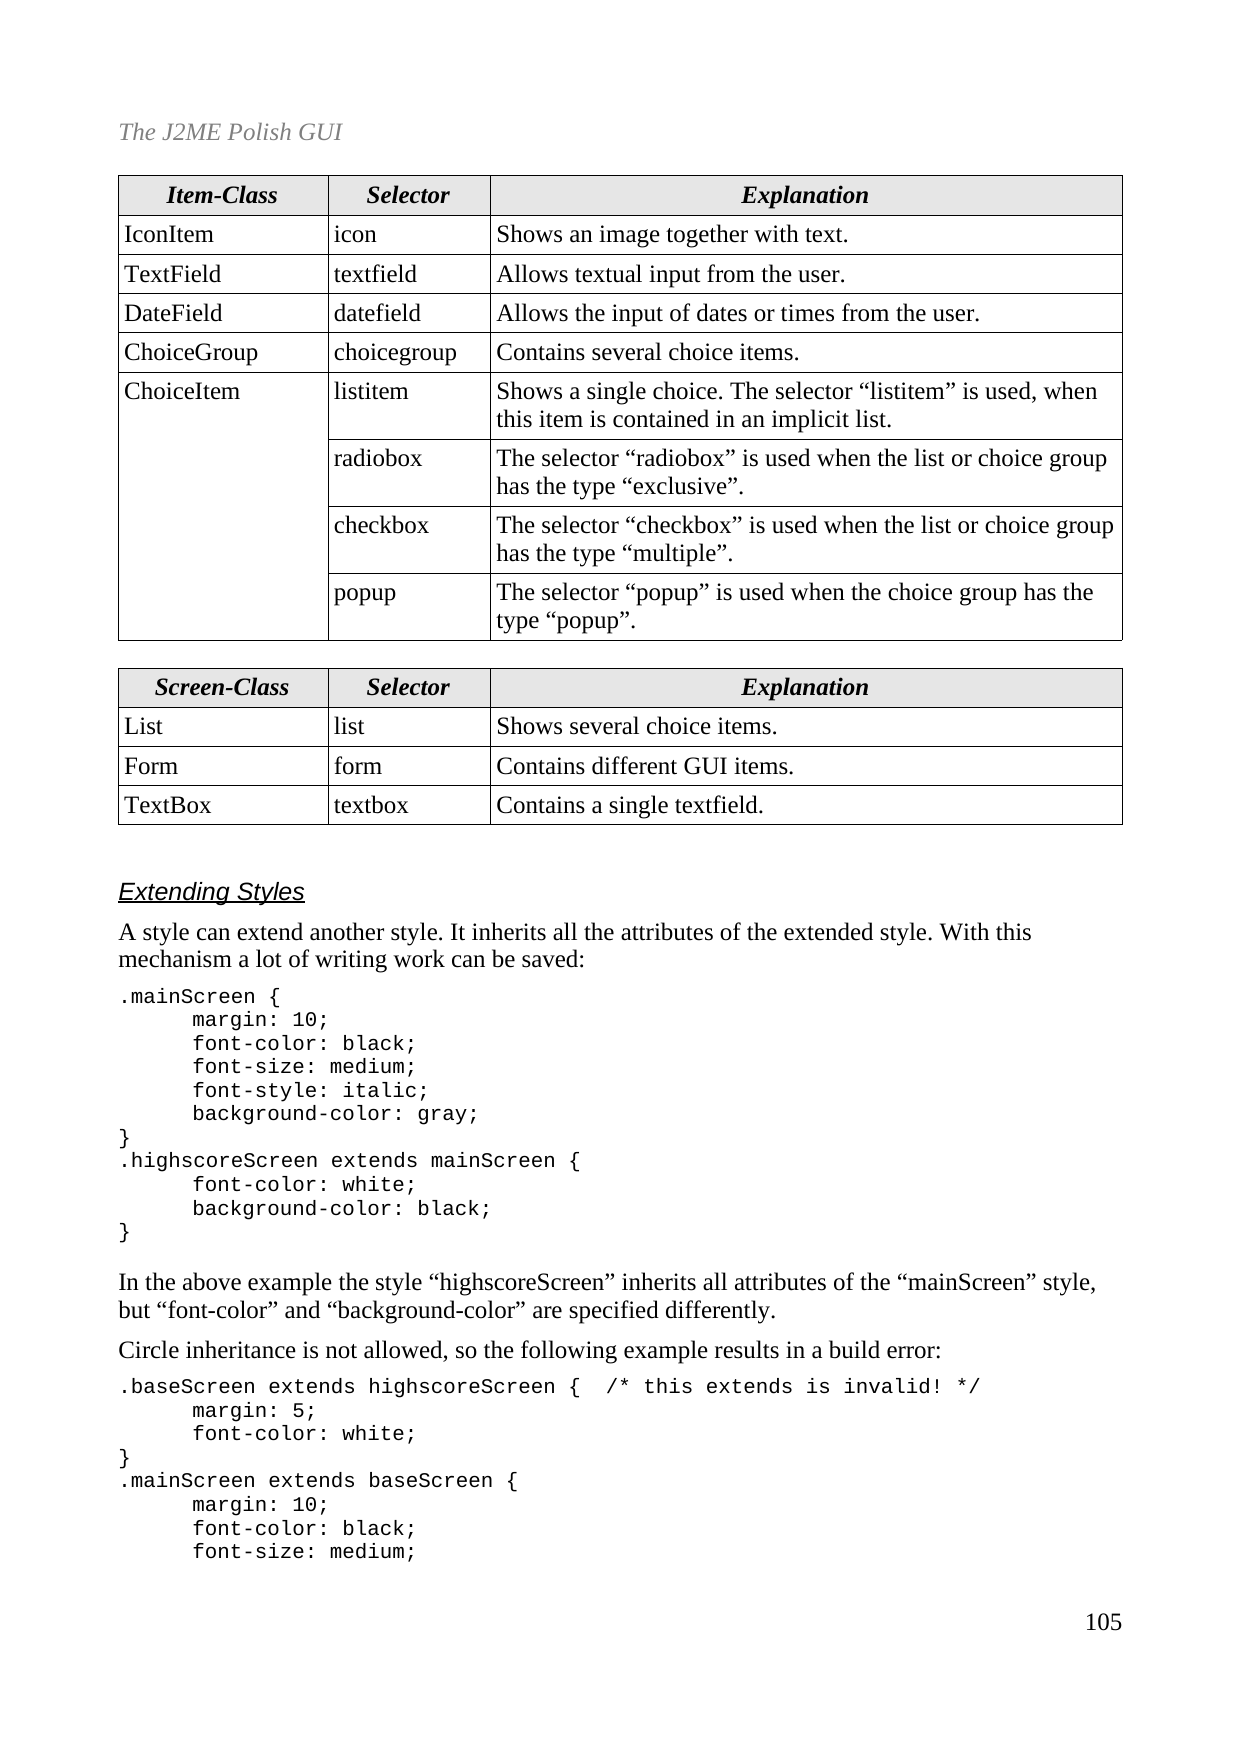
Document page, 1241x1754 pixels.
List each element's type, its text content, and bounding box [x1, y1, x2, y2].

table_header Screen-Class [119, 669, 328, 707]
table_cell ChoiceGroup [119, 333, 328, 372]
text font-color: black; [118, 1033, 1122, 1056]
text .highscoreScreen extends mainScreen { [118, 1151, 1122, 1174]
table_cell form [329, 747, 490, 785]
text In the above example the style “highscoreScreen” inherits all attributes of the “mainScreen” style, but “font-color” and “background-color” are specified differently. [118, 1268, 1122, 1324]
table_header Selector [329, 669, 490, 707]
table_cell textbox [329, 786, 490, 824]
table_cell textfield [329, 255, 490, 293]
text Circle inheritance is not allowed, so the following example results in a build error: [118, 1336, 1122, 1364]
text margin: 5; [118, 1400, 1122, 1423]
table_cell Shows an image together with text. [491, 216, 1122, 254]
table_cell Contains a single textfield. [491, 786, 1122, 824]
text } [118, 1447, 1122, 1471]
text font-color: black; [118, 1518, 1122, 1541]
table_cell The selector “popup” is used when the choice group has the type “popup”. [491, 574, 1122, 640]
table_cell The selector “radiobox” is used when the list or choice group has the type “exclusive”. [491, 440, 1122, 506]
text background-color: gray; [118, 1103, 1122, 1127]
table_cell icon [329, 216, 490, 254]
table_header Explanation [491, 669, 1122, 707]
table_cell Allows textual input from the user. [491, 255, 1122, 293]
table_cell IconItem [119, 216, 328, 254]
table_cell List [119, 708, 328, 746]
table_header Explanation [491, 176, 1122, 215]
table_cell checkbox [329, 507, 490, 573]
text margin: 10; [118, 1009, 1122, 1033]
table_cell TextField [119, 255, 328, 293]
table_cell Form [119, 747, 328, 785]
table_cell popup [329, 574, 490, 640]
text background-color: black; [118, 1198, 1122, 1221]
table_cell choicegroup [329, 333, 490, 372]
table_cell datefield [329, 294, 490, 332]
text .baseScreen extends highscoreScreen { /* this extends is invalid! */ [118, 1376, 1122, 1400]
text } [118, 1221, 1122, 1245]
text } [118, 1127, 1122, 1151]
text margin: 10; [118, 1494, 1122, 1518]
table_cell ChoiceItem [119, 373, 328, 640]
table_cell radiobox [329, 440, 490, 506]
text font-color: white; [118, 1423, 1122, 1447]
subtitle Extending Styles [118, 877, 1122, 905]
table_header Selector [329, 176, 490, 215]
table_cell Contains several choice items. [491, 333, 1122, 372]
table_header listitem [329, 373, 490, 439]
table_cell list [329, 708, 490, 746]
text font-size: medium; [118, 1541, 1122, 1565]
table_cell TextBox [119, 786, 328, 824]
text .mainScreen { [118, 986, 1122, 1009]
table_cell The selector “checkbox” is used when the list or choice group has the type “multiple”. [491, 507, 1122, 573]
table_cell Contains different GUI items. [491, 747, 1122, 785]
text .mainScreen extends baseScreen { [118, 1471, 1122, 1494]
table_header Item-Class [119, 176, 328, 215]
text A style can extend another style. It inherits all the attributes of the extended style. With this mechanism a lot of writing work can be saved: [118, 918, 1122, 973]
text font-color: white; [118, 1174, 1122, 1198]
table_cell Allows the input of dates or times from the user. [491, 294, 1122, 332]
table_cell DateField [119, 294, 328, 332]
table_cell Shows several choice items. [491, 708, 1122, 746]
text font-size: medium; [118, 1056, 1122, 1080]
text font-style: italic; [118, 1080, 1122, 1103]
table_header Shows a single choice. The selector “listitem” is used, when this item is contained in an implicit list. [491, 373, 1122, 439]
